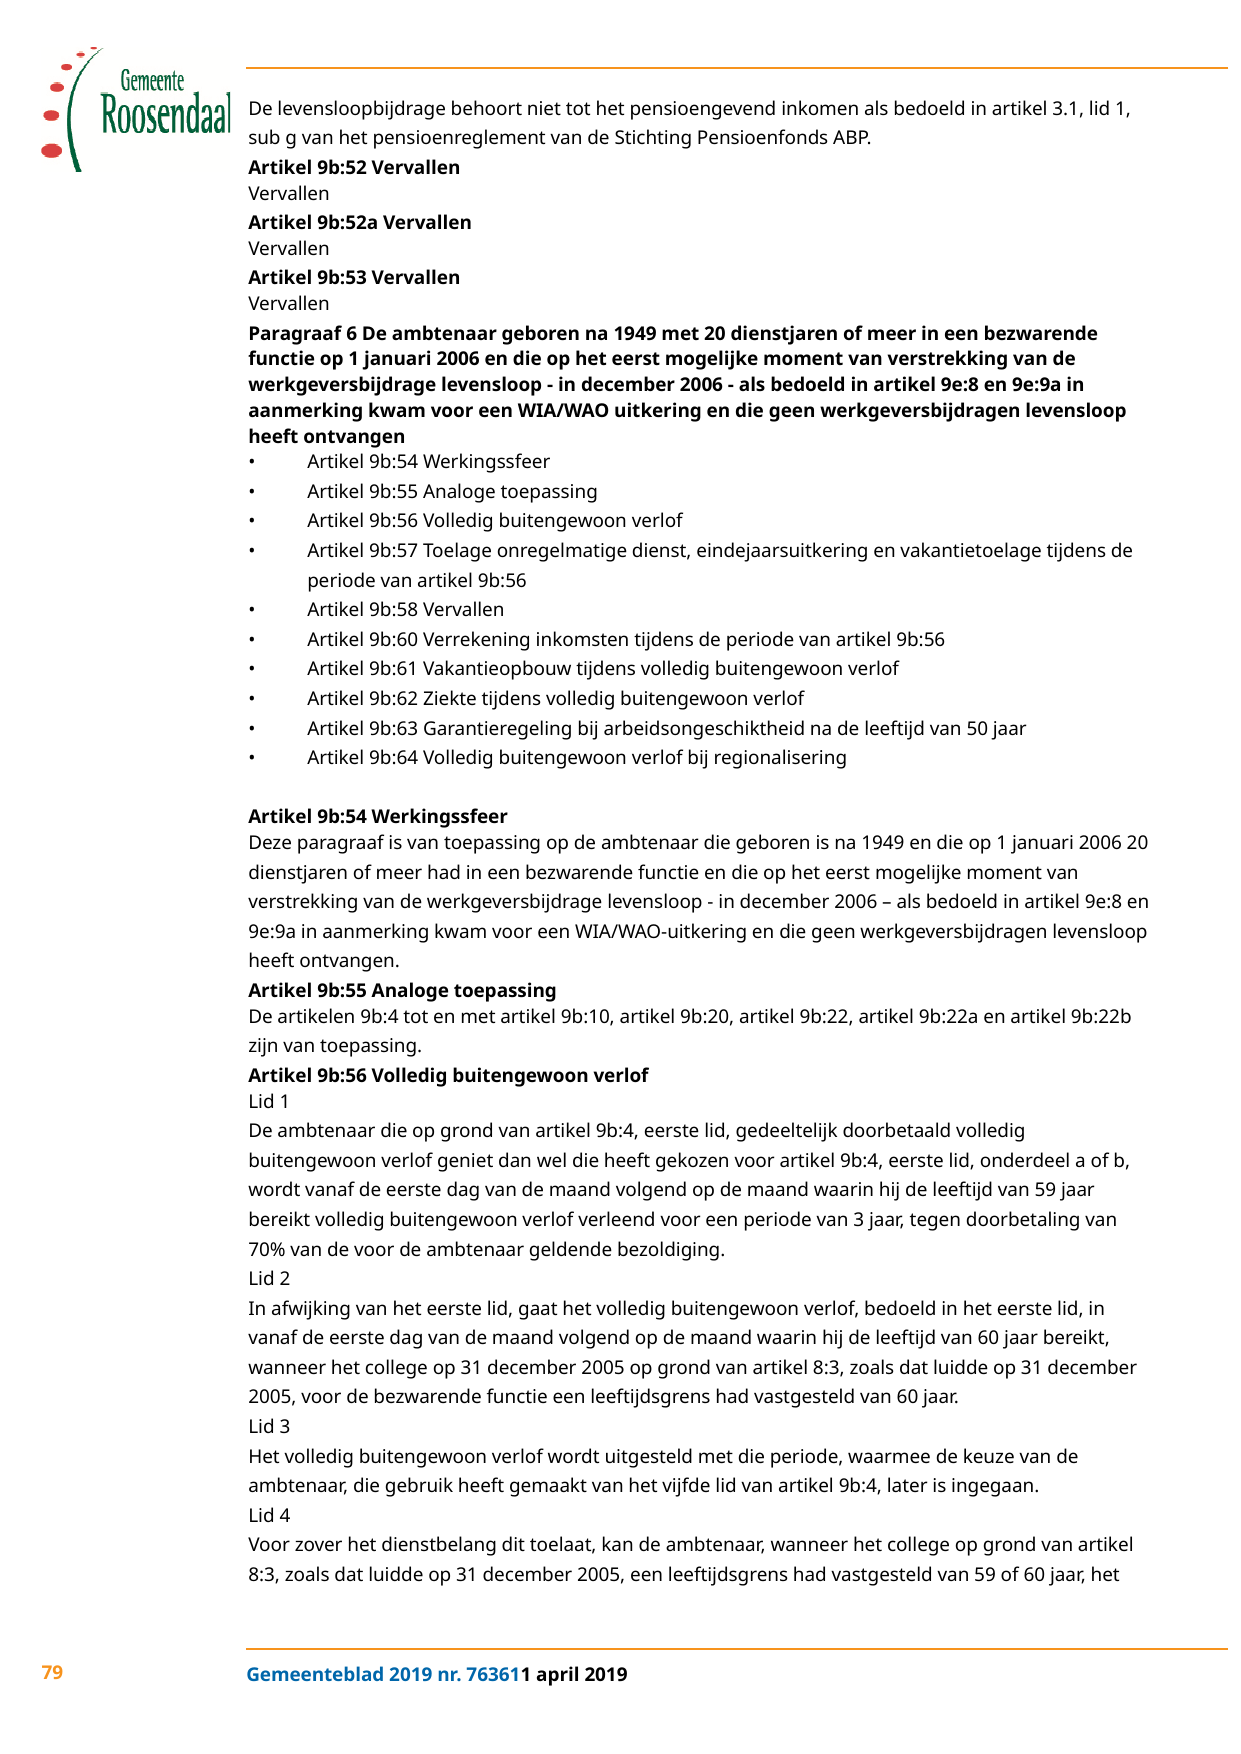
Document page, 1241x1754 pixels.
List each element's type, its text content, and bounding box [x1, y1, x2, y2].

text Voor zover het dienstbelang dit toelaat, kan de ambtenaar, wanneer het college op grond van artikel 8:3, zoals dat luidde op 31 december 2005, een leeftijdsgrens had vastgesteld van 59 of 60 jaar, het [248, 1532, 1152, 1587]
list Artikel 9b:54 Werkingssfeer [248, 448, 1152, 474]
text Het volledig buitengewoon verlof wordt uitgesteld met die periode, waarmee de keuze van de ambtenaar, die gebruik heeft gemaakt van het vijfde lid van artikel 9b:4, later is ingegaan. [248, 1443, 1152, 1498]
list Artikel 9b:58 Vervallen [248, 596, 1152, 622]
text Artikel 9b:52a Vervallen [248, 209, 1152, 235]
text De artikelen 9b:4 tot en met artikel 9b:10, artikel 9b:20, artikel 9b:22, artikel 9b:22a en artikel 9b:22b zijn van toepassing. [248, 1003, 1152, 1058]
text Lid 3 [248, 1413, 1152, 1439]
picture [41, 47, 231, 172]
text Artikel 9b:56 Volledig buitengewoon verlof [248, 1062, 1152, 1088]
text Artikel 9b:52 Vervallen [248, 154, 1152, 180]
list Artikel 9b:60 Verrekening inkomsten tijdens de periode van artikel 9b:56 [248, 626, 1152, 652]
text In afwijking van het eerste lid, gaat het volledig buitengewoon verlof, bedoeld in het eerste lid, in vanaf de eerste dag van de maand volgend op de maand waarin hij de leeftijd van 60 jaar bereikt, wanneer het college op 31 december 2005 op grond van artikel 8:3, zoals dat luidde op 31 december 2005, voor de bezwarende functie een leeftijdsgrens had vastgesteld van 60 jaar. [248, 1295, 1152, 1409]
text Lid 4 [248, 1502, 1152, 1528]
list Artikel 9b:62 Ziekte tijdens volledig buitengewoon verlof [248, 685, 1152, 711]
list Artikel 9b:61 Vakantieopbouw tijdens volledig buitengewoon verlof [248, 656, 1152, 681]
list Artikel 9b:56 Volledig buitengewoon verlof [248, 508, 1152, 533]
text Paragraaf 6 De ambtenaar geboren na 1949 met 20 dienstjaren of meer in een bezwarende functie op 1 januari 2006 en die op het eerst mogelijke moment van verstrekking van de werkgeversbijdrage levensloop - in december 2006 - als bedoeld in artikel 9e:8 en 9e:9a in aanmerking kwam voor een WIA/WAO uitkering en die geen werkgeversbijdragen levensloop heeft ontvangen [248, 320, 1152, 448]
list Artikel 9b:64 Volledig buitengewoon verlof bij regionalisering [248, 744, 1152, 770]
list Artikel 9b:55 Analoge toepassing [248, 478, 1152, 504]
text Lid 2 [248, 1265, 1152, 1291]
text Artikel 9b:54 Werkingssfeer [248, 803, 1152, 829]
text De ambtenaar die op grond van artikel 9b:4, eerste lid, gedeeltelijk doorbetaald volledig buitengewoon verlof geniet dan wel die heeft gekozen voor artikel 9b:4, eerste lid, onderdeel a of b, wordt vanaf de eerste dag van de maand volgend op de maand waarin hij de leeftijd van 59 jaar bereikt volledig buitengewoon verlof verleend voor een periode van 3 jaar, tegen doorbetaling van 70% van de voor de ambtenaar geldende bezoldiging. [248, 1117, 1152, 1261]
list Artikel 9b:57 Toelage onregelmatige dienst, eindejaarsuitkering en vakantietoelage tijdens de periode van artikel 9b:56 [248, 537, 1152, 593]
text Artikel 9b:53 Vervallen [248, 264, 1152, 290]
list Artikel 9b:63 Garantieregeling bij arbeidsongeschiktheid na de leeftijd van 50 jaar [248, 715, 1152, 741]
text Deze paragraaf is van toepassing op de ambtenaar die geboren is na 1949 en die op 1 januari 2006 20 dienstjaren of meer had in een bezwarende functie en die op het eerst mogelijke moment van verstrekking van de werkgeversbijdrage levensloop - in december 2006 – als bedoeld in artikel 9e:8 en 9e:9a in aanmerking kwam voor een WIA/WAO-uitkering en die geen werkgeversbijdragen levensloop heeft ontvangen. [248, 829, 1152, 973]
text Vervallen [248, 290, 1152, 316]
text Vervallen [248, 235, 1152, 261]
text De levensloopbijdrage behoort niet tot het pensioengevend inkomen als bedoeld in artikel 3.1, lid 1, sub g van het pensioenreglement van de Stichting Pensioenfonds ABP. [248, 95, 1152, 150]
text Artikel 9b:55 Analoge toepassing [248, 977, 1152, 1003]
text Vervallen [248, 180, 1152, 205]
text Lid 1 [248, 1088, 1152, 1113]
